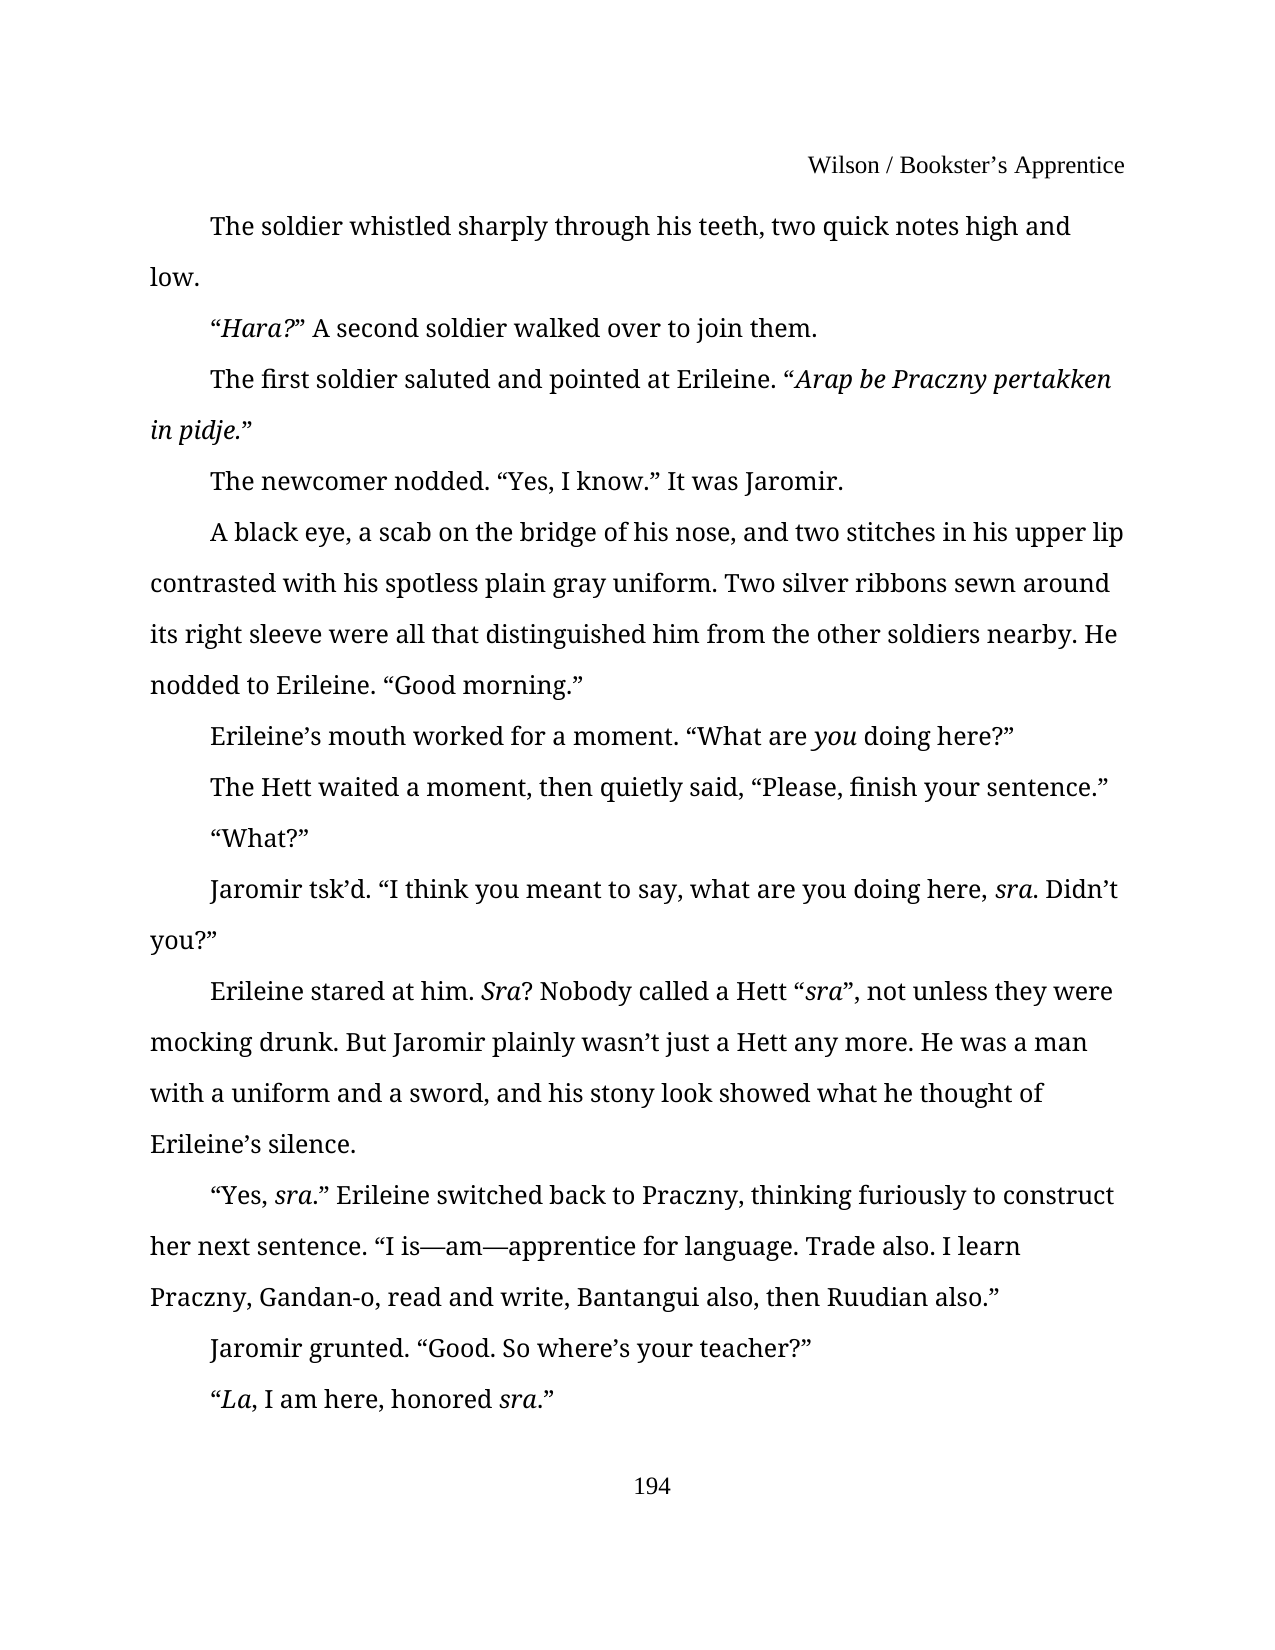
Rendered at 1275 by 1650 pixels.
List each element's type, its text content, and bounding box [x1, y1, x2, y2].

text “What?” [150, 821, 1125, 855]
text The soldier whistled sharply through his teeth, two quick notes high and low. [150, 208, 1125, 293]
text “La, I am here, honored sra.” [150, 1382, 1125, 1416]
text The first soldier saluted and pointed at Erileine. “Arap be Praczny pertakken in pidje.” [150, 361, 1125, 446]
text The newcomer nodded. “Yes, I know.” It was Jaromir. [150, 463, 1125, 497]
text A black eye, a scab on the bridge of his nose, and two stitches in his upper lip contrasted with his spotless plain gray uniform. Two silver ribbons sewn around its right sleeve were all that distinguished him from the other soldiers nearby. He nodded to Erileine. “Good morning.” [150, 514, 1125, 702]
text “Hara?” A second soldier walked over to join them. [150, 310, 1125, 344]
text “Yes, sra.” Erileine switched back to Praczny, thinking furiously to construct her next sentence. “I is—am—apprentice for language. Trade also. I learn Praczny, Gandan-o, read and write, Bantangui also, then Ruudian also.” [150, 1178, 1125, 1314]
text The Hett waited a moment, then quietly said, “Please, finish your sentence.” [150, 770, 1125, 804]
text Erileine’s mouth worked for a moment. “What are you doing here?” [150, 719, 1125, 753]
text Jaromir grunted. “Good. So where’s your teacher?” [150, 1331, 1125, 1365]
text Erileine stared at him. Sra? Nobody called a Hett “sra”, not unless they were mocking drunk. But Jaromir plainly wasn’t just a Hett any more. He was a man with a uniform and a sword, and his stony look showed what he thought of Erileine’s silence. [150, 974, 1125, 1161]
text Jaromir tsk’d. “I think you meant to say, what are you doing here, sra. Didn’t you?” [150, 872, 1125, 957]
